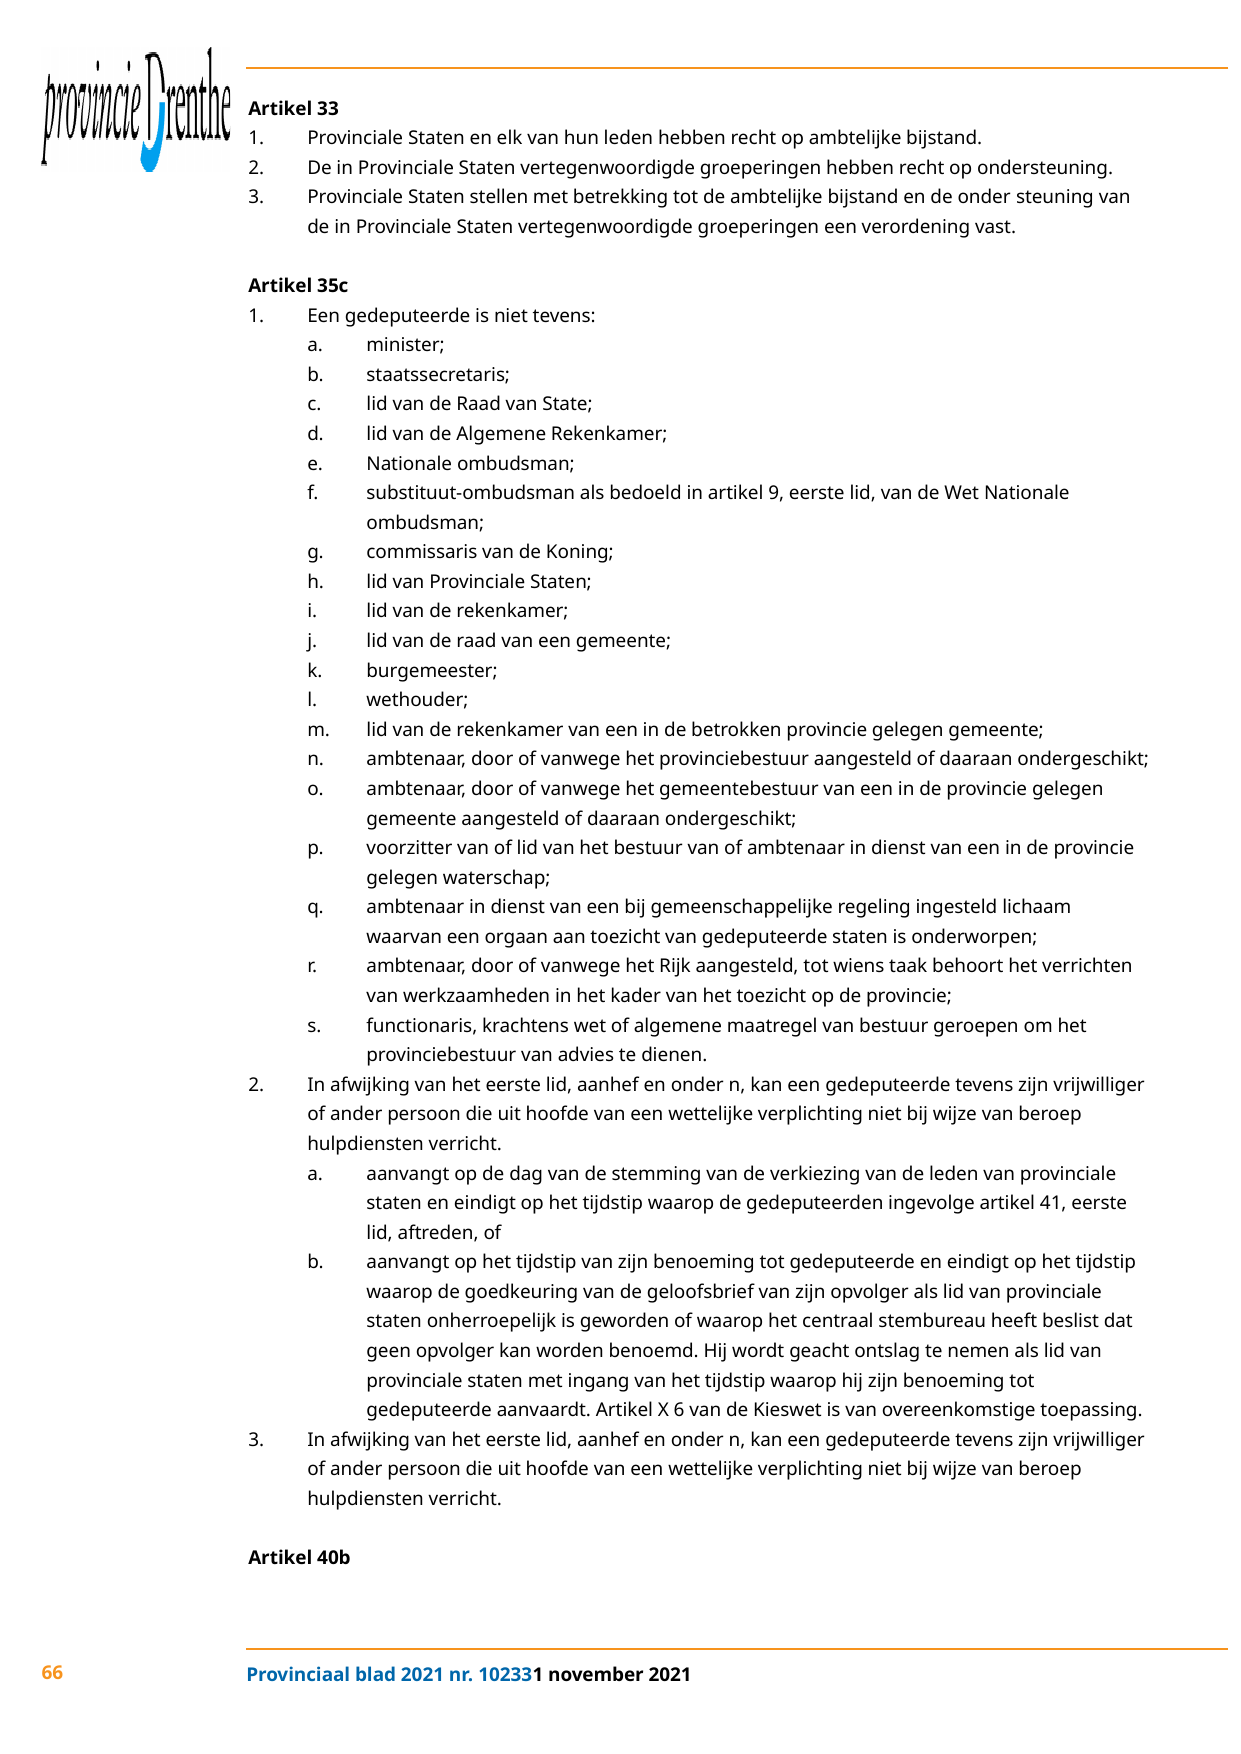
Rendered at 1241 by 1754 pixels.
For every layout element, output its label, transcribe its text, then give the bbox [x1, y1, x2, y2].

list ambtenaar in dienst van een bij gemeenschappelijke regeling ingesteld lichaam waarvan een orgaan aan toezicht van gedeputeerde staten is onderworpen; [307, 893, 1152, 949]
list ambtenaar, door of vanwege het Rijk aangesteld, tot wiens taak behoort het verrichten van werkzaamheden in het kader van het toezicht op de provincie; [307, 953, 1152, 1008]
text Artikel 33 [248, 95, 1152, 121]
list Provinciale Staten en elk van hun leden hebben recht op ambtelijke bijstand. [248, 124, 1152, 150]
list minister; [307, 331, 1152, 357]
list ambtenaar, door of vanwege het provinciebestuur aangesteld of daaraan ondergeschikt; [307, 746, 1152, 771]
picture [41, 47, 231, 172]
list functionaris, krachtens wet of algemene maatregel van bestuur geroepen om het provinciebestuur van advies te dienen. [307, 1012, 1152, 1067]
text Artikel 40b [248, 1544, 1152, 1570]
list lid van Provinciale Staten; [307, 568, 1152, 594]
list substituut-ombudsman als bedoeld in artikel 9, eerste lid, van de Wet Nationale ombudsman; [307, 479, 1152, 535]
list commissaris van de Koning; [307, 538, 1152, 564]
list burgemeester; [307, 657, 1152, 683]
list lid van de rekenkamer; [307, 598, 1152, 623]
list voorzitter van of lid van het bestuur van of ambtenaar in dienst van een in de provincie gelegen waterschap; [307, 834, 1152, 890]
list aanvangt op het tijdstip van zijn benoeming tot gedeputeerde en eindigt op het tijdstip waarop de goedkeuring van de geloofsbrief van zijn opvolger als lid van provinciale staten onherroepelijk is geworden of waarop het centraal stembureau heeft beslist dat geen opvolger kan worden benoemd. Hij wordt geacht ontslag te nemen als lid van provinciale staten met ingang van het tijdstip waarop hij zijn benoeming tot gedeputeerde aanvaardt. Artikel X 6 van de Kieswet is van overeenkomstige toepassing. [307, 1248, 1152, 1422]
list lid van de raad van een gemeente; [307, 627, 1152, 653]
list wethouder; [307, 686, 1152, 712]
list ambtenaar, door of vanwege het gemeentebestuur van een in de provincie gelegen gemeente aangesteld of daaraan ondergeschikt; [307, 775, 1152, 831]
list aanvangt op de dag van de stemming van de verkiezing van de leden van provinciale staten en eindigt op het tijdstip waarop de gedeputeerden ingevolge artikel 41, eerste lid, aftreden, of [307, 1160, 1152, 1245]
list In afwijking van het eerste lid, aanhef en onder n, kan een gedeputeerde tevens zijn vrijwilliger of ander persoon die uit hoofde van een wettelijke verplichting niet bij wijze van beroep hulpdiensten verricht. [248, 1071, 1152, 1156]
list lid van de Raad van State; [307, 391, 1152, 416]
list Provinciale Staten stellen met betrekking tot de ambtelijke bijstand en de onder­ steuning van de in Provinciale Staten vertegenwoordigde groeperingen een verordening vast. [248, 183, 1152, 239]
list lid van de Algemene Rekenkamer; [307, 420, 1152, 446]
list staatssecretaris; [307, 361, 1152, 387]
text Artikel 35c [248, 272, 1152, 298]
list De in Provinciale Staten vertegenwoordigde groeperingen hebben recht op ondersteuning. [248, 154, 1152, 180]
list lid van de rekenkamer van een in de betrokken provincie gelegen gemeente; [307, 716, 1152, 742]
list Een gedeputeerde is niet tevens: [248, 302, 1152, 328]
list In afwijking van het eerste lid, aanhef en onder n, kan een gedeputeerde tevens zijn vrijwilliger of ander persoon die uit hoofde van een wettelijke verplichting niet bij wijze van beroep hulpdiensten verricht. [248, 1426, 1152, 1511]
list Nationale ombudsman; [307, 450, 1152, 476]
